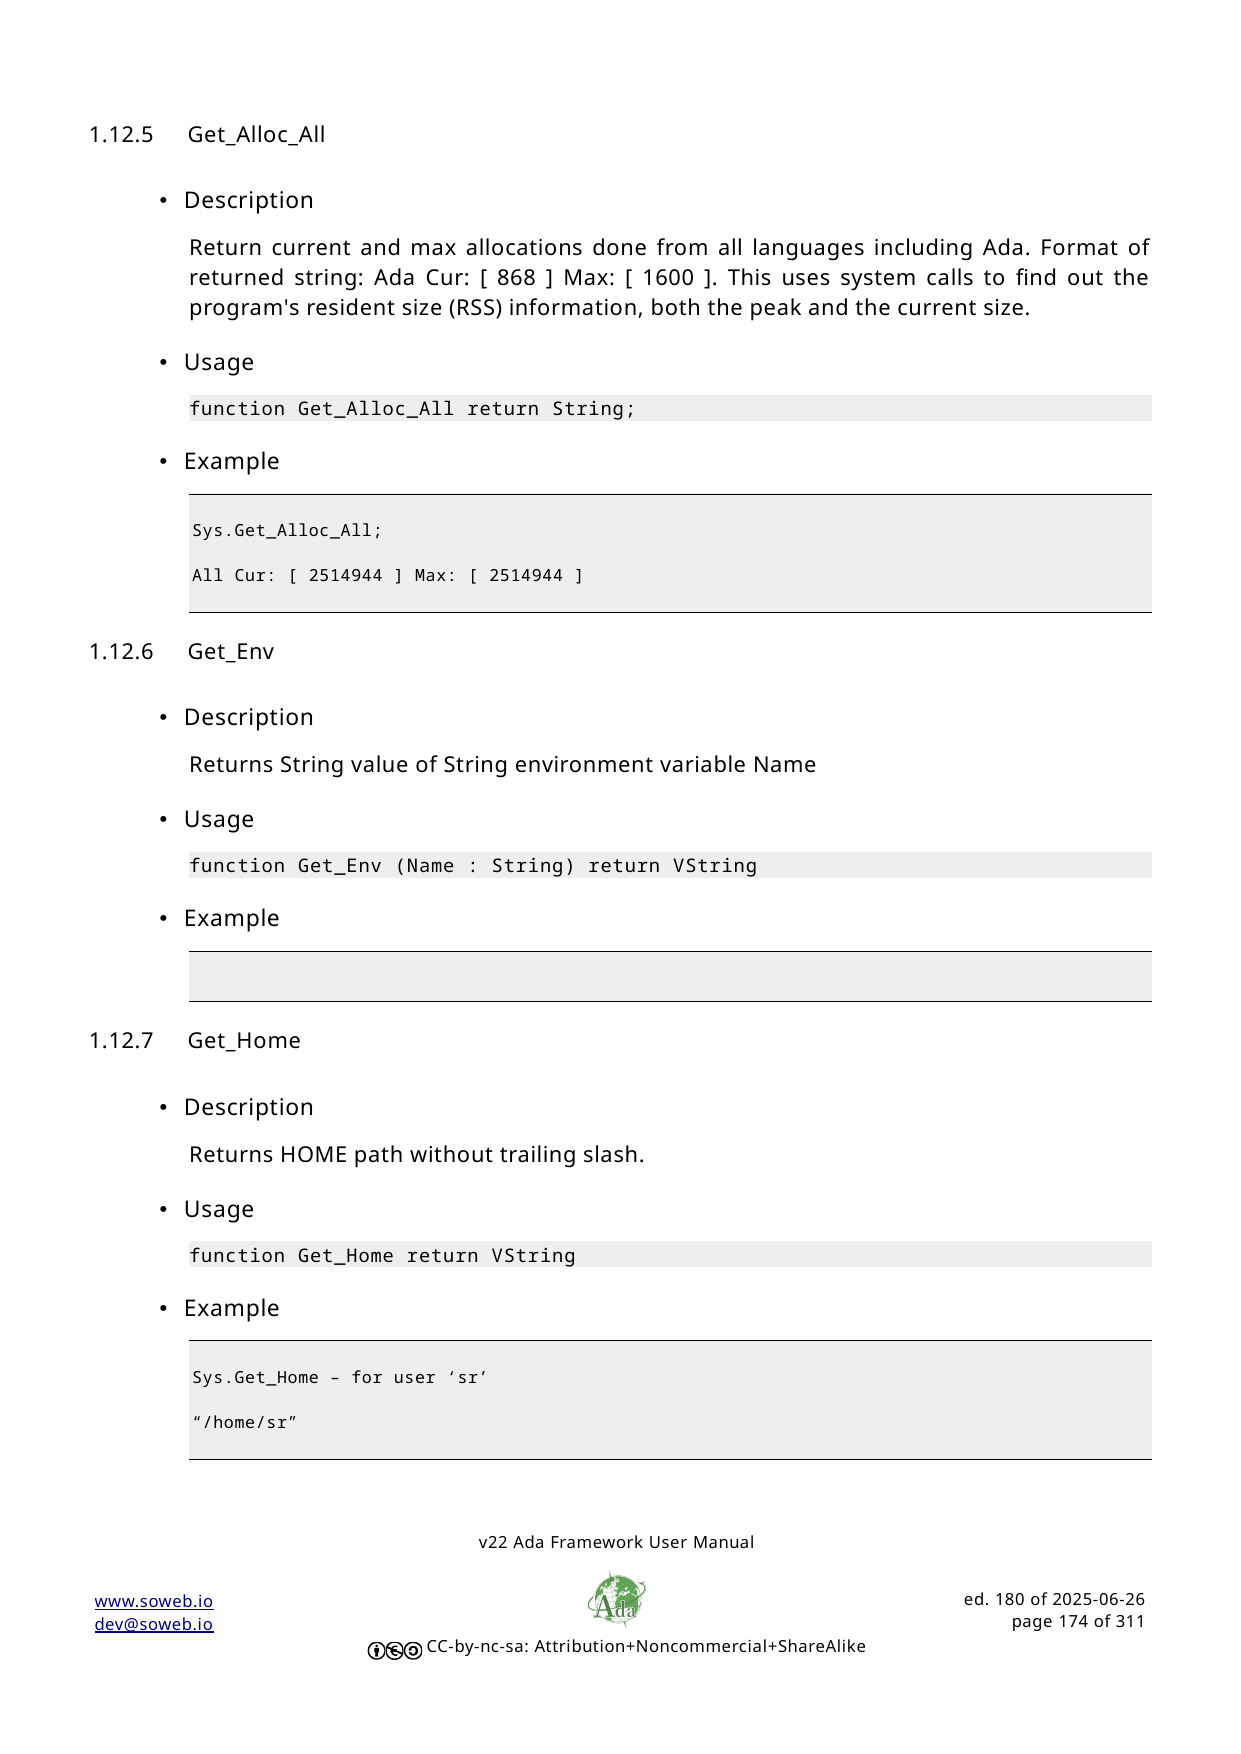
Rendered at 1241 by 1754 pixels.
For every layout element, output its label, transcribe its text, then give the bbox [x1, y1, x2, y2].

picture [587, 1570, 646, 1629]
subtitle Get_Home [88, 1025, 1152, 1066]
text function Get_Home return VString [189, 1241, 1152, 1267]
subtitle Usage [159, 803, 1152, 834]
subtitle Example [159, 444, 1152, 476]
list Sys.Get_Home – for user ‘sr’ “/home/sr” [189, 1341, 1152, 1459]
subtitle Example [159, 902, 1152, 933]
subtitle Usage [159, 346, 1152, 377]
text Return current and max allocations done from all languages including Ada. Format of returned string: Ada Cur: [ 868 ] Max: [ 1600 ]. This uses system calls to find out the program's resident size (RSS) information, both the peak and the current size. [189, 232, 1152, 322]
subtitle Example [159, 1291, 1152, 1322]
text Returns HOME path without trailing slash. [189, 1139, 1152, 1169]
subtitle Description [159, 1090, 1152, 1121]
subtitle Get_Env [88, 636, 1152, 677]
text Returns String value of String environment variable Name [189, 749, 1152, 779]
text function Get_Env (Name : String) return VString [189, 852, 1152, 878]
subtitle Description [159, 700, 1152, 732]
subtitle Usage [159, 1192, 1152, 1224]
subtitle Get_Alloc_All [88, 118, 1152, 159]
subtitle Description [159, 183, 1152, 214]
list Sys.Get_Alloc_All; All Cur: [ 2514944 ] Max: [ 2514944 ] [189, 516, 1152, 612]
picture [367, 1642, 423, 1660]
text function Get_Alloc_All return String; [189, 395, 1152, 421]
